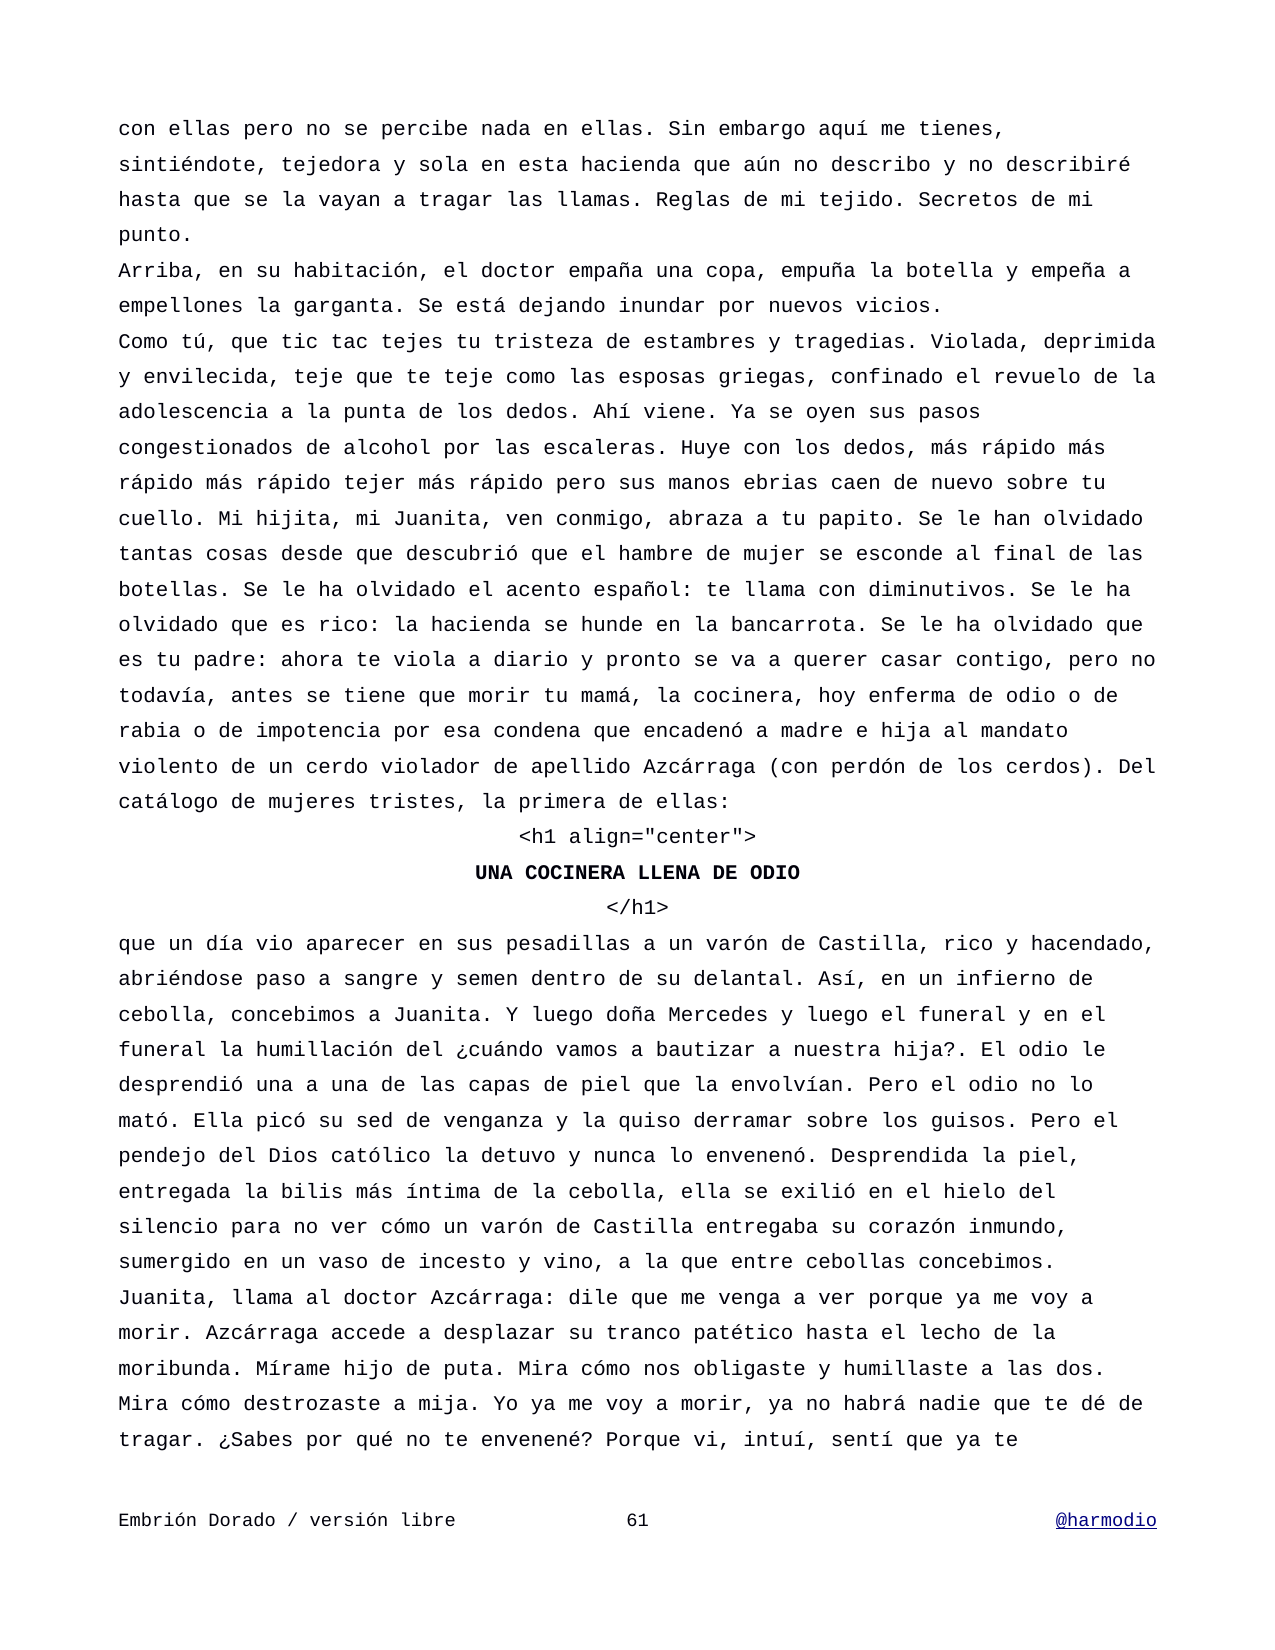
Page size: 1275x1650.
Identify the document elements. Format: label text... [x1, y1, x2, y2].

text </h1> [118, 897, 1157, 921]
text Como tú, que tic tac tejes tu tristeza de estambres y tragedias. Violada, deprimida y envilecida, teje que te teje como las esposas griegas, confinado el revuelo de la adolescencia a la punta de los dedos. Ahí viene. Ya se oyen sus pasos congestionados de alcohol por las escaleras. Huye con los dedos, más rápido más rápido más rápido tejer más rápido pero sus manos ebrias caen de nuevo sobre tu cuello. Mi hijita, mi Juanita, ven conmigo, abraza a tu papito. Se le han olvidado tantas cosas desde que descubrió que el hambre de mujer se esconde al final de las botellas. Se le ha olvidado el acento español: te llama con diminutivos. Se le ha olvidado que es rico: la hacienda se hunde en la bancarrota. Se le ha olvidado que es tu padre: ahora te viola a diario y pronto se va a querer casar contigo, pero no todavía, antes se tiene que morir tu mamá, la cocinera, hoy enferma de odio o de rabia o de impotencia por esa condena que encadenó a madre e hija al mandato violento de un cerdo violador de apellido Azcárraga (con perdón de los cerdos). Del catálogo de mujeres tristes, la primera de ellas: [118, 331, 1157, 815]
text <h1 align="center"> [118, 826, 1157, 850]
text Arriba, en su habitación, el doctor empaña una copa, empuña la botella y empeña a empellones la garganta. Se está dejando inundar por nuevos vicios. [118, 260, 1157, 319]
text UNA COCINERA LLENA DE ODIO [118, 862, 1157, 886]
text con ellas pero no se percibe nada en ellas. Sin embargo aquí me tienes, sintiéndote, tejedora y sola en esta hacienda que aún no describo y no describiré hasta que se la vayan a tragar las llamas. Reglas de mi tejido. Secretos de mi punto. [118, 118, 1157, 248]
text que un día vio aparecer en sus pesadillas a un varón de Castilla, rico y hacendado, abriéndose paso a sangre y semen dentro de su delantal. Así, en un infierno de cebolla, concebimos a Juanita. Y luego doña Mercedes y luego el funeral y en el funeral la humillación del ¿cuándo vamos a bautizar a nuestra hija?. El odio le desprendió una a una de las capas de piel que la envolvían. Pero el odio no lo mató. Ella picó su sed de venganza y la quiso derramar sobre los guisos. Pero el pendejo del Dios católico la detuvo y nunca lo envenenó. Desprendida la piel, entregada la bilis más íntima de la cebolla, ella se exilió en el hielo del silencio para no ver cómo un varón de Castilla entregaba su corazón inmundo, sumergido en un vaso de incesto y vino, a la que entre cebollas concebimos. Juanita, llama al doctor Azcárraga: dile que me venga a ver porque ya me voy a morir. Azcárraga accede a desplazar su tranco patético hasta el lecho de la moribunda. Mírame hijo de puta. Mira cómo nos obligaste y humillaste a las dos. Mira cómo destrozaste a mija. Yo ya me voy a morir, ya no habrá nadie que te dé de tragar. ¿Sabes por qué no te envenené? Porque vi, intuí, sentí que ya te [118, 933, 1157, 1452]
